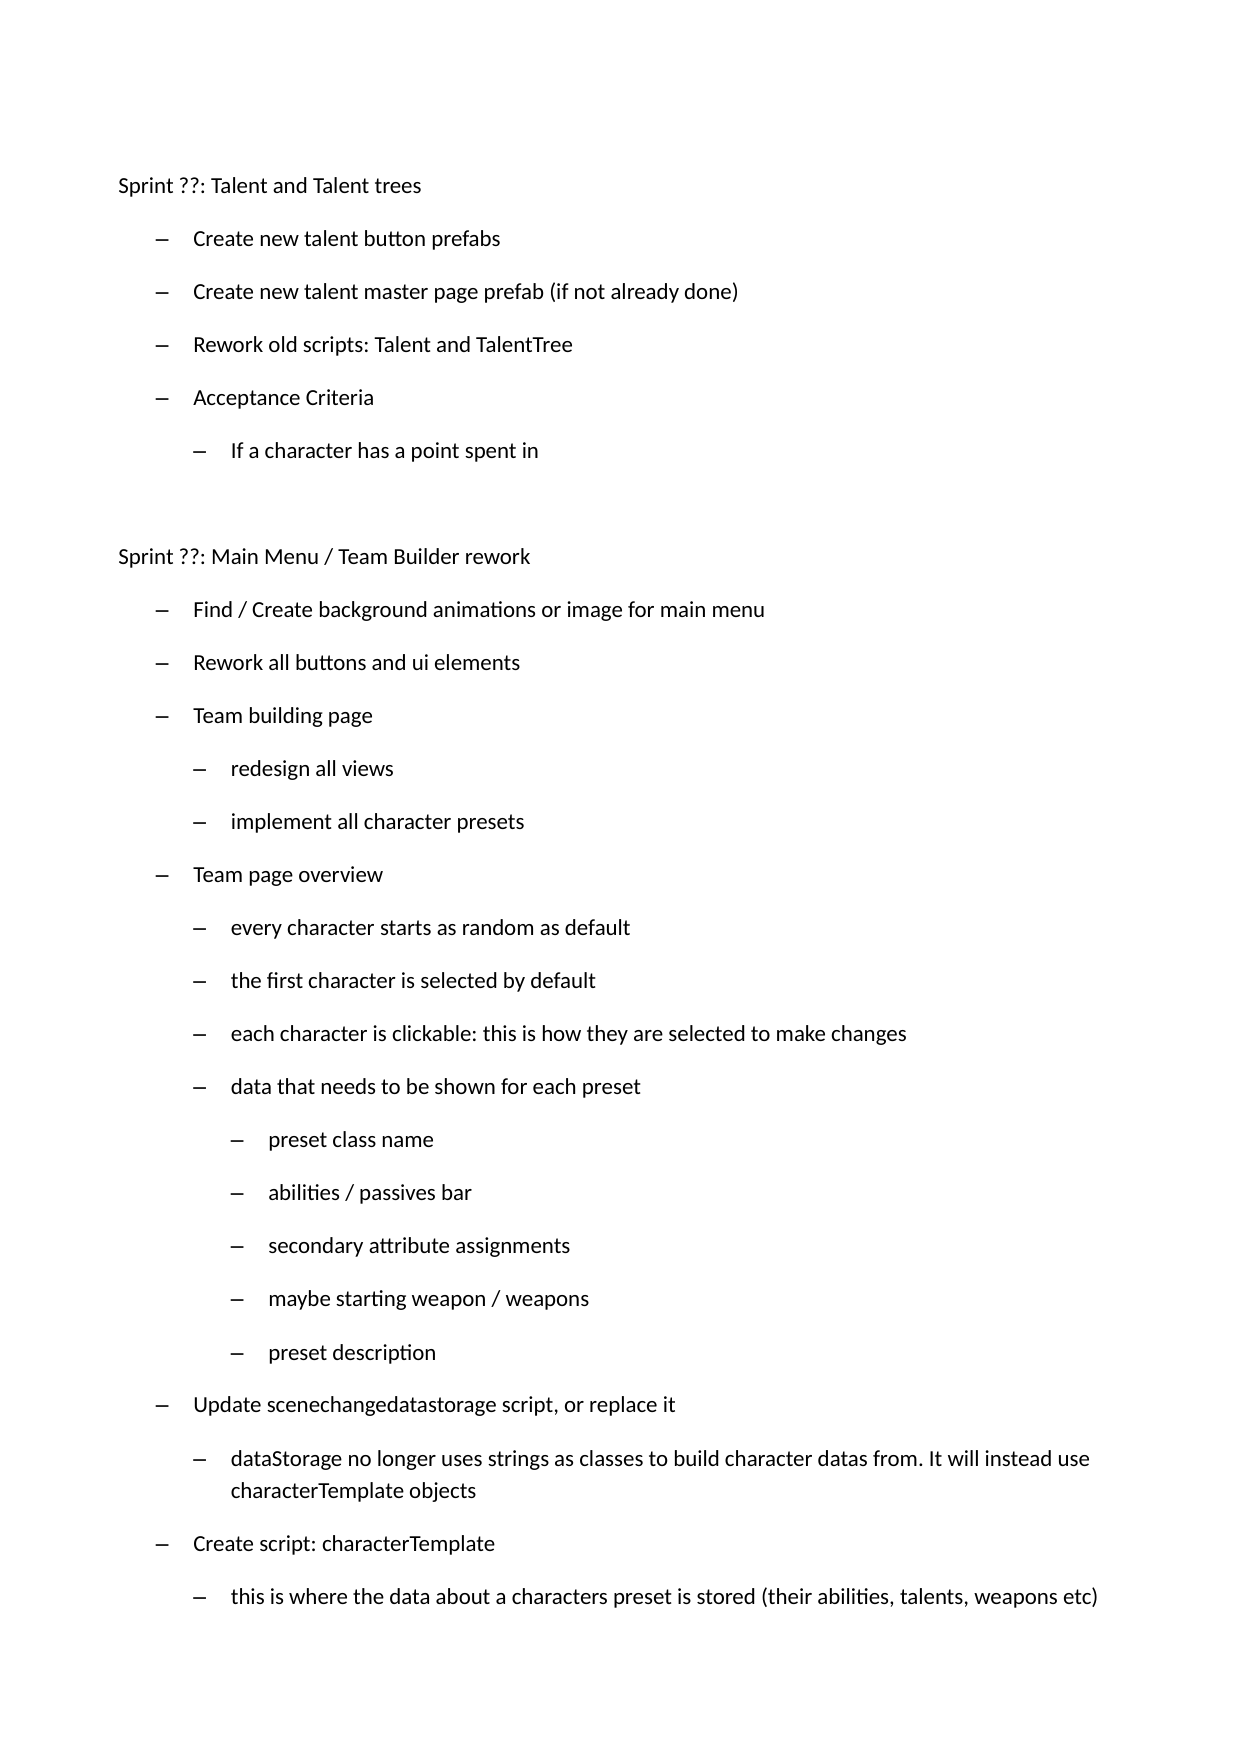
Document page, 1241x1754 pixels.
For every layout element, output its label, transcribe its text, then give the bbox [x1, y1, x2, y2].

list data that needs to be shown for each preset [193, 1072, 1122, 1101]
list abilities / passives bar [231, 1178, 1122, 1207]
list Create new talent button prefabs [156, 224, 1122, 252]
text Sprint ??: Talent and Talent trees [118, 171, 1122, 199]
list Find / Create background animations or image for main menu [156, 595, 1122, 623]
list Create new talent master page prefab (if not already done) [156, 277, 1122, 305]
text Sprint ??: Main Menu / Team Builder rework [118, 542, 1122, 570]
list this is where the data about a characters preset is stored (their abilities, talents, weapons etc) [193, 1582, 1122, 1610]
list each character is clickable: this is how they are selected to make changes [193, 1019, 1122, 1047]
list Update scenechangedatastorage script, or replace it [156, 1391, 1122, 1419]
list maybe starting weapon / weapons [231, 1284, 1122, 1313]
list Team page overview [156, 860, 1122, 888]
list Rework old scripts: Talent and TalentTree [156, 330, 1122, 358]
list preset class name [231, 1126, 1122, 1153]
list redesign all views [193, 754, 1122, 782]
list every character starts as random as default [193, 913, 1122, 941]
list preset description [231, 1338, 1122, 1366]
list the first character is selected by default [193, 966, 1122, 994]
list Team building page [156, 701, 1122, 729]
list Create script: characterTemplate [156, 1529, 1122, 1557]
list secondary attribute assignments [231, 1232, 1122, 1259]
list Acceptance Criteria [156, 383, 1122, 411]
list Rework all buttons and ui elements [156, 648, 1122, 676]
list If a character has a point spent in [193, 436, 1122, 464]
list implement all character presets [193, 807, 1122, 835]
list dataStorage no longer uses strings as classes to build character datas from. It will instead use characterTemplate objects [193, 1444, 1122, 1504]
